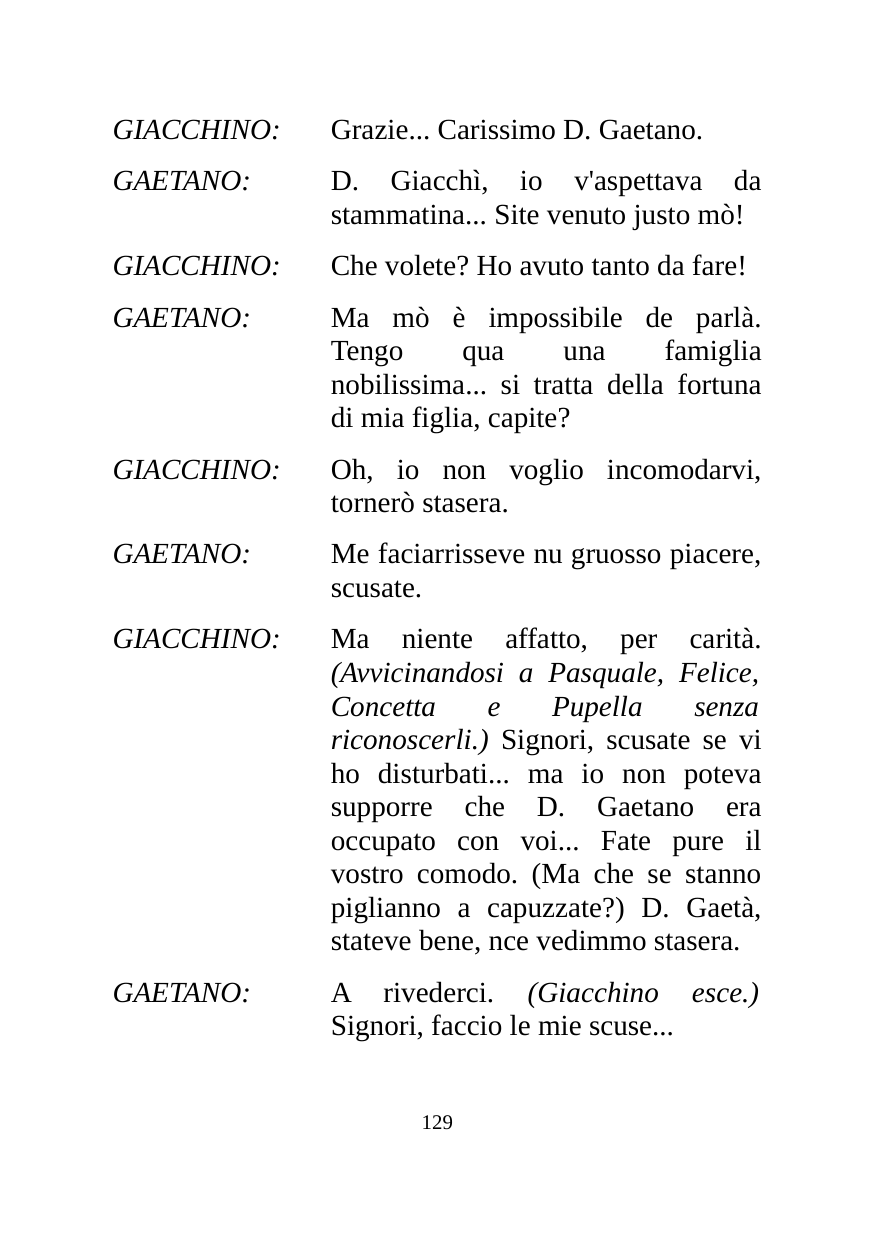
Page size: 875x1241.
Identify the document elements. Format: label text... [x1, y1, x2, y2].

table_cell GIACCHINO: [106, 446, 325, 531]
table_cell D. Giacchì, io v'aspettava da stammatina... Site venuto justo mò! [325, 158, 768, 242]
table_cell A rivederci. (Giacchino esce.) Signori, faccio le mie scuse... [325, 969, 768, 1054]
table_cell Grazie... Carissimo D. Gaetano. [325, 106, 768, 158]
table_cell Oh, io non voglio incomodarvi, tornerò stasera. [325, 446, 768, 531]
table_cell GAETANO: [106, 969, 325, 1054]
table_cell GAETANO: [106, 158, 325, 242]
table_cell Ma niente affatto, per carità. (Avvicinandosi a Pasquale, Felice, Concetta e Pupella senza riconoscerli.) Signori, scusate se vi ho disturbati... ma io non poteva supporre che D. Gaetano era occupato con voi... Fate pure il vostro comodo. (Ma che se stanno piglianno a capuzzate?) D. Gaetà, stateve bene, nce vedimmo stasera. [325, 616, 768, 969]
table_cell GAETANO: [106, 294, 325, 446]
table_cell Che volete? Ho avuto tanto da fare! [325, 243, 768, 294]
table_cell GAETANO: [106, 531, 325, 616]
table_cell Ma mò è impossibile de parlà. Tengo qua una famiglia nobilissima... si tratta della fortuna di mia figlia, capite? [325, 294, 768, 446]
table_cell GIACCHINO: [106, 243, 325, 294]
table_cell GIACCHINO: [106, 106, 325, 158]
table_cell GIACCHINO: [106, 616, 325, 969]
table_cell Me faciarrisseve nu gruosso piacere, scusate. [325, 531, 768, 616]
